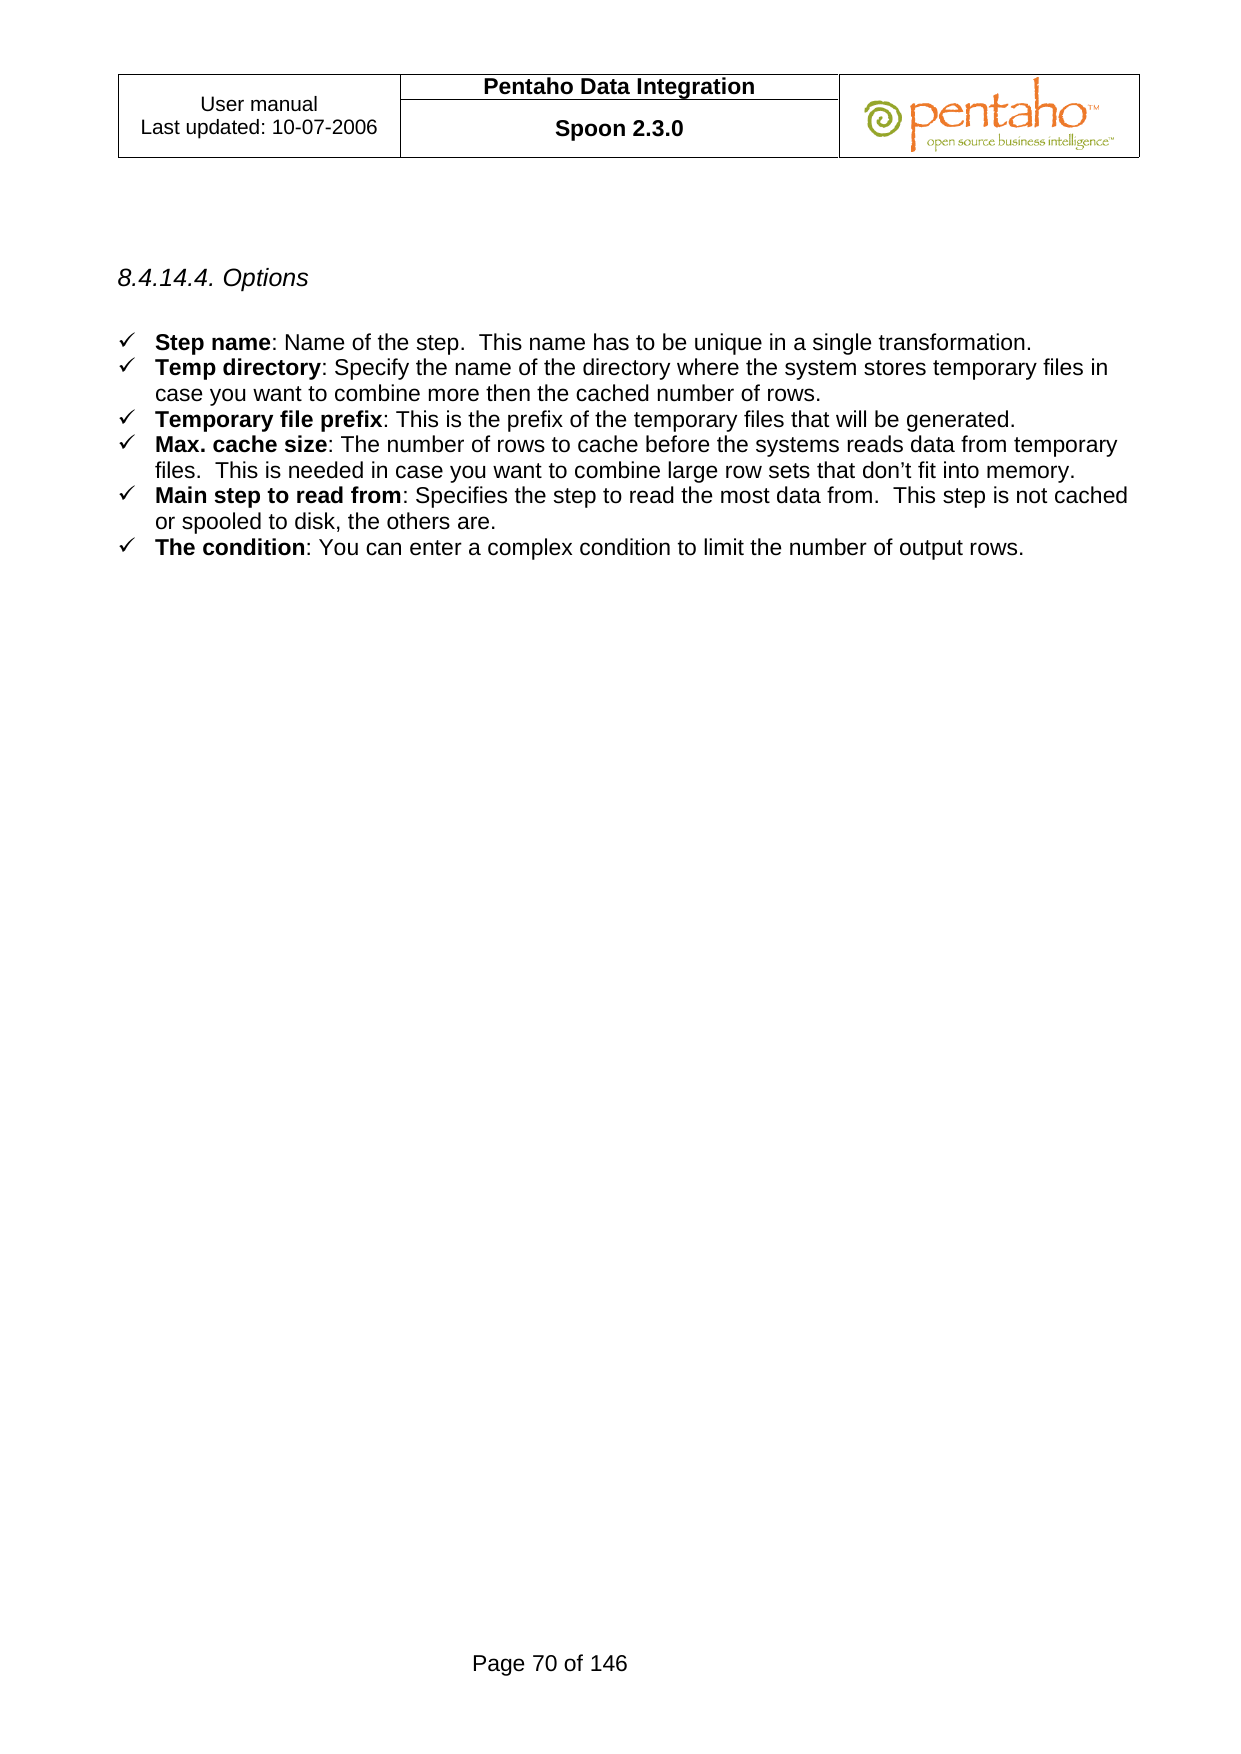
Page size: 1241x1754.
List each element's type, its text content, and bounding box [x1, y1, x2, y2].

list Max. cache size: The number of rows to cache before the systems reads data from temporary files. This is needed in case you want to combine large row sets that don’t fit into memory. [117, 432, 1137, 483]
subtitle Options [117, 263, 1137, 291]
list Main step to read from: Specifies the step to read the most data from. This step is not cached or spooled to disk, the others are. [117, 483, 1137, 534]
list Temp directory: Specify the name of the directory where the system stores temporary files in case you want to combine more then the cached number of rows. [117, 355, 1137, 406]
list Temporary file prefix: This is the prefix of the temporary files that will be generated. [117, 406, 1137, 432]
list Step name: Name of the step. This name has to be unique in a single transformation. [117, 329, 1137, 355]
list The condition: You can enter a complex condition to limit the number of output rows. [117, 534, 1137, 560]
